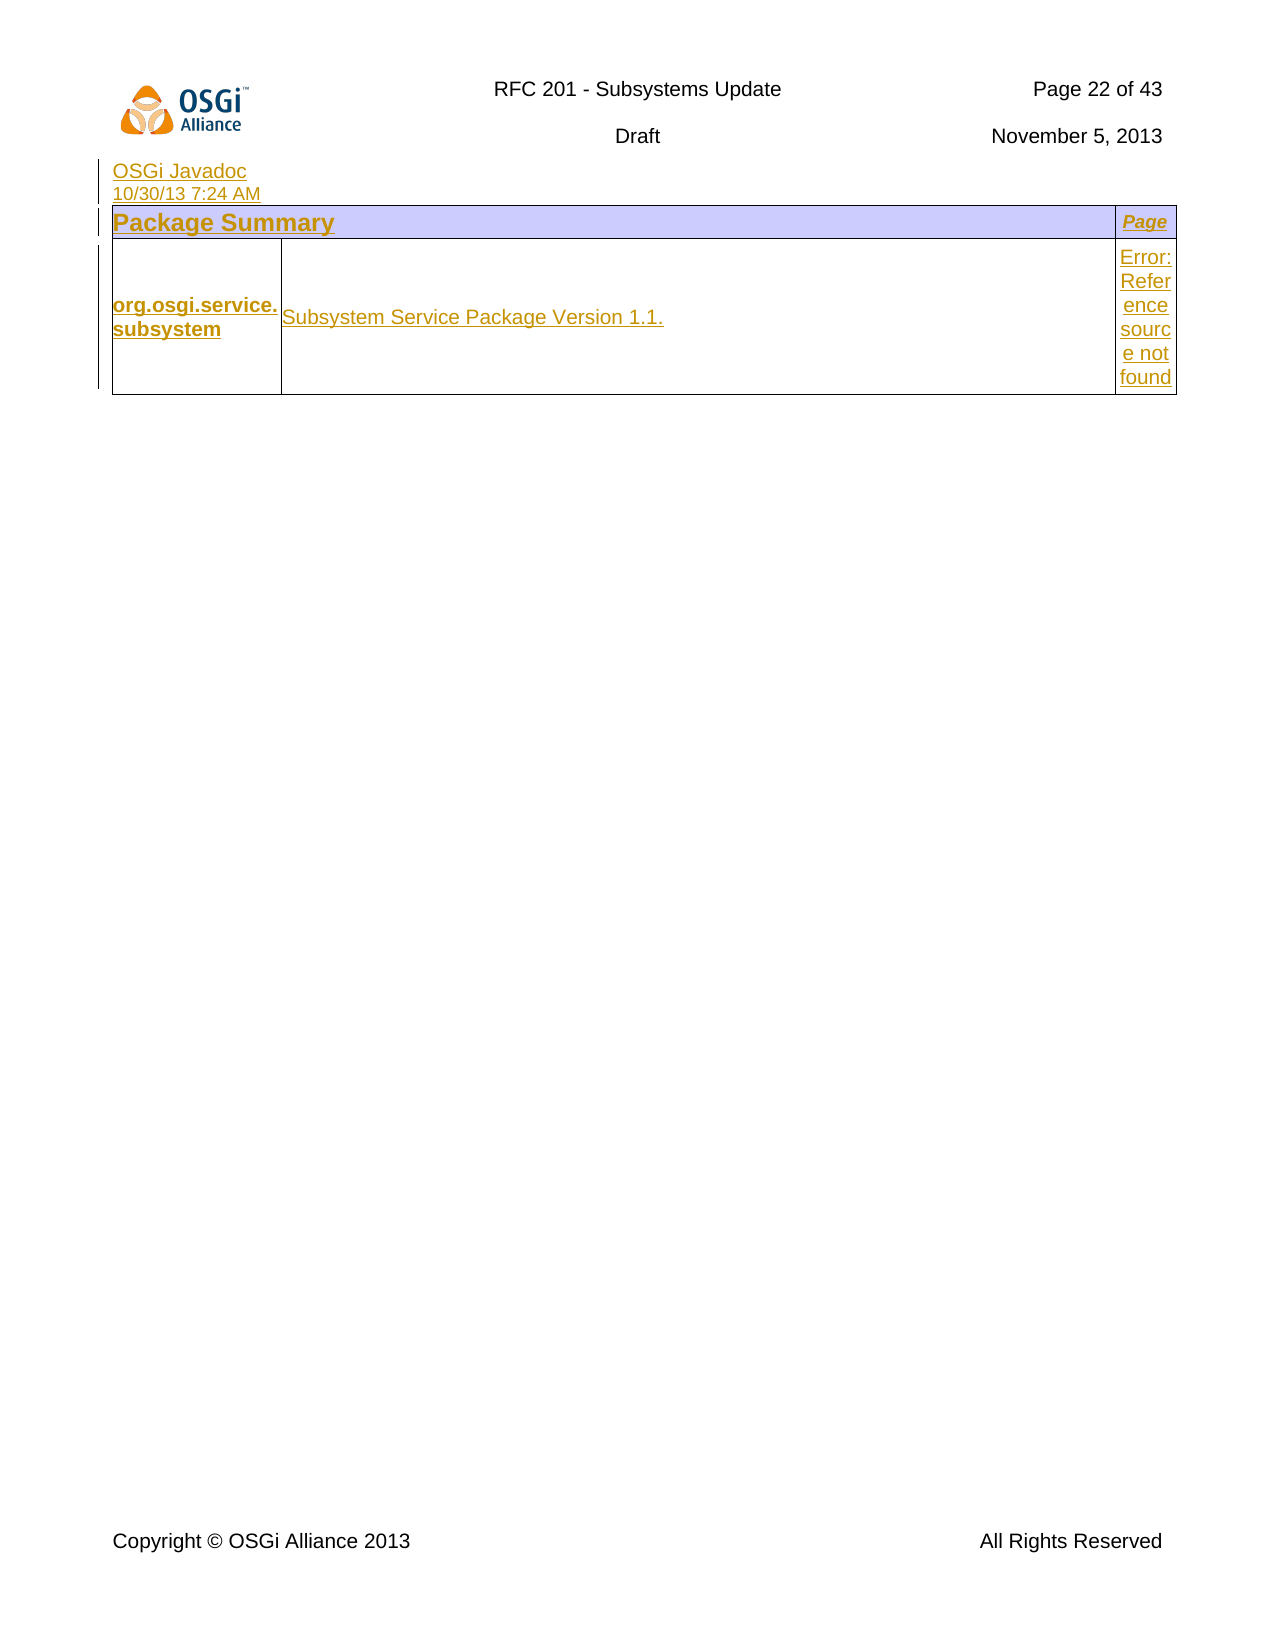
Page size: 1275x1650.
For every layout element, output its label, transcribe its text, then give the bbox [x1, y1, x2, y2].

table_header Page [1116, 206, 1176, 238]
table_cell org.osgi.service.subsystem [113, 239, 281, 394]
table_cell Error: Reference source not found [1116, 239, 1176, 394]
text OSGi Javadoc [112, 159, 1162, 183]
table_cell Subsystem Service Package Version 1.1. [282, 239, 1115, 394]
table_header Package Summary [113, 206, 1115, 238]
text 10/30/13 7:24 AM [112, 183, 1162, 204]
picture [113, 78, 257, 142]
